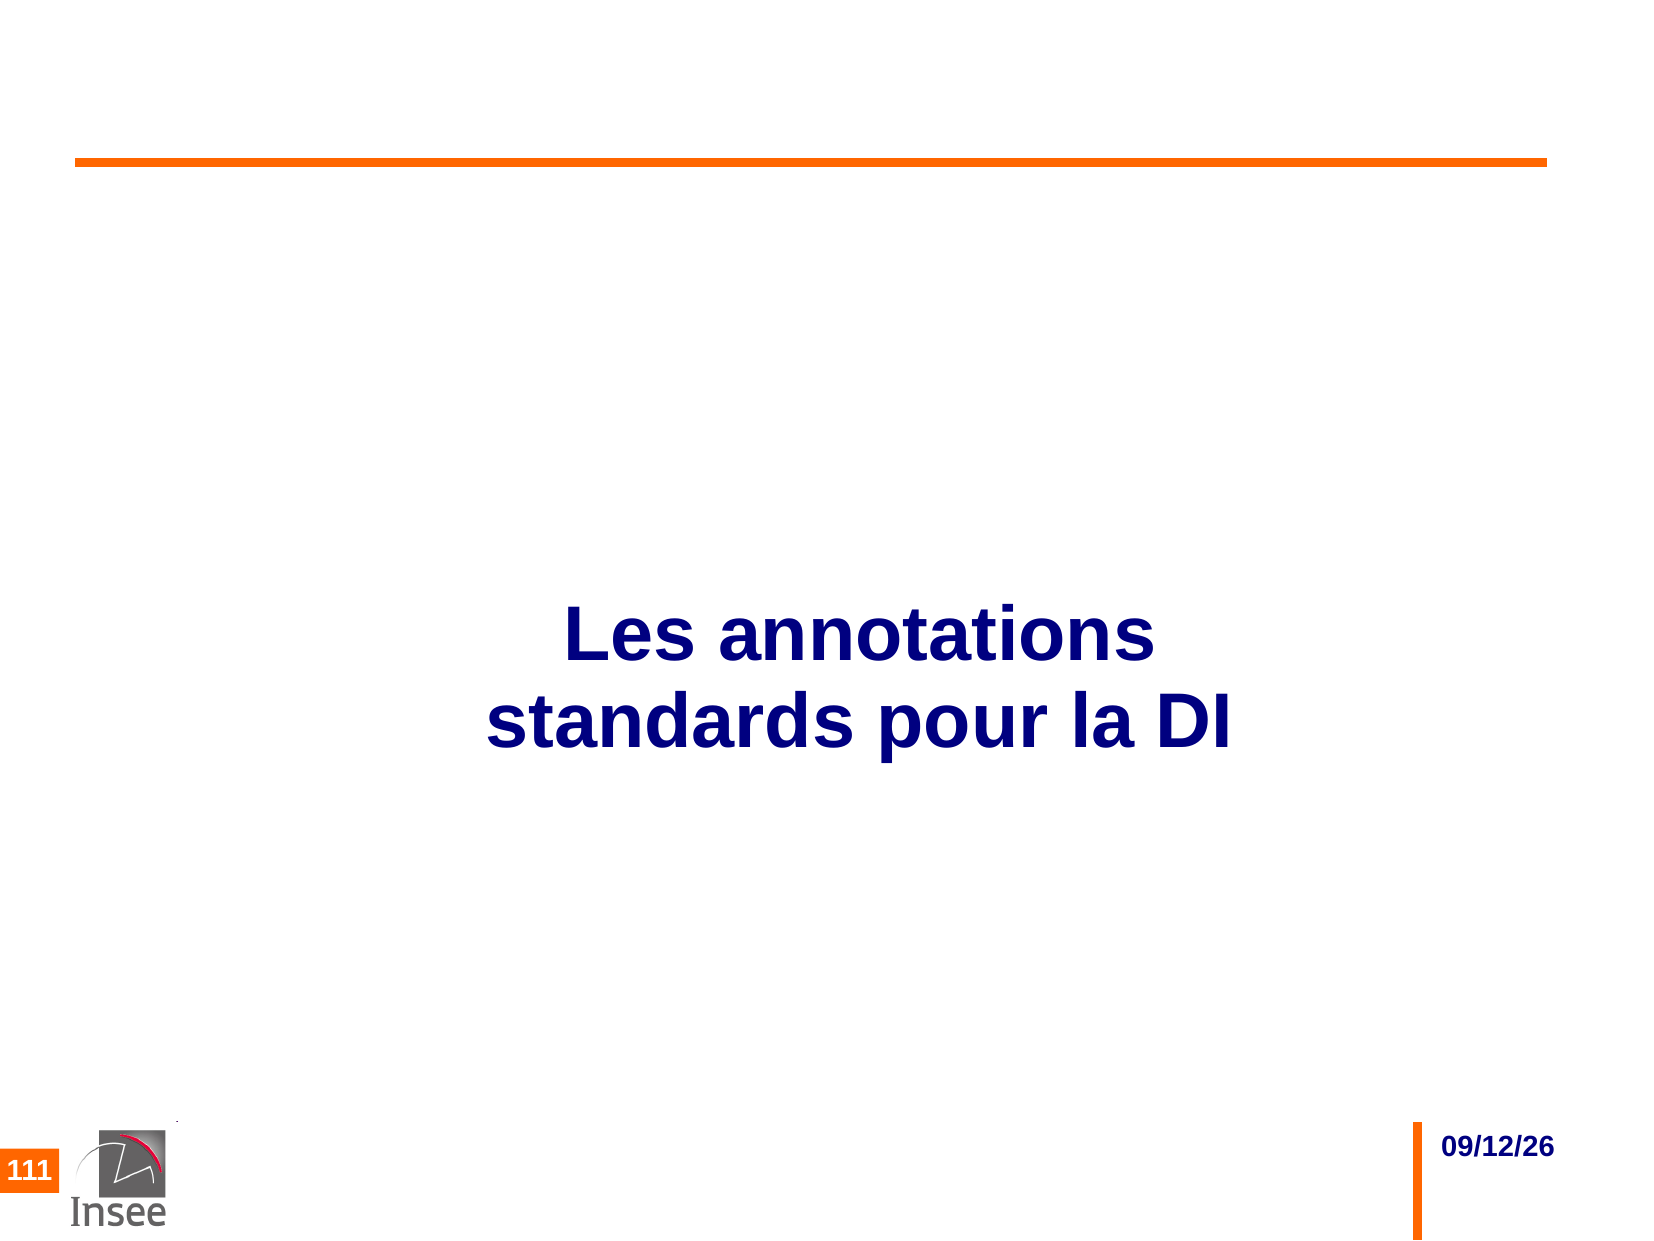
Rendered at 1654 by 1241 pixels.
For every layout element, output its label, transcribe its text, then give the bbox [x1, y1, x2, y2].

picture [62, 1121, 178, 1241]
list Les annotations standards pour la DI [419, 590, 1235, 832]
